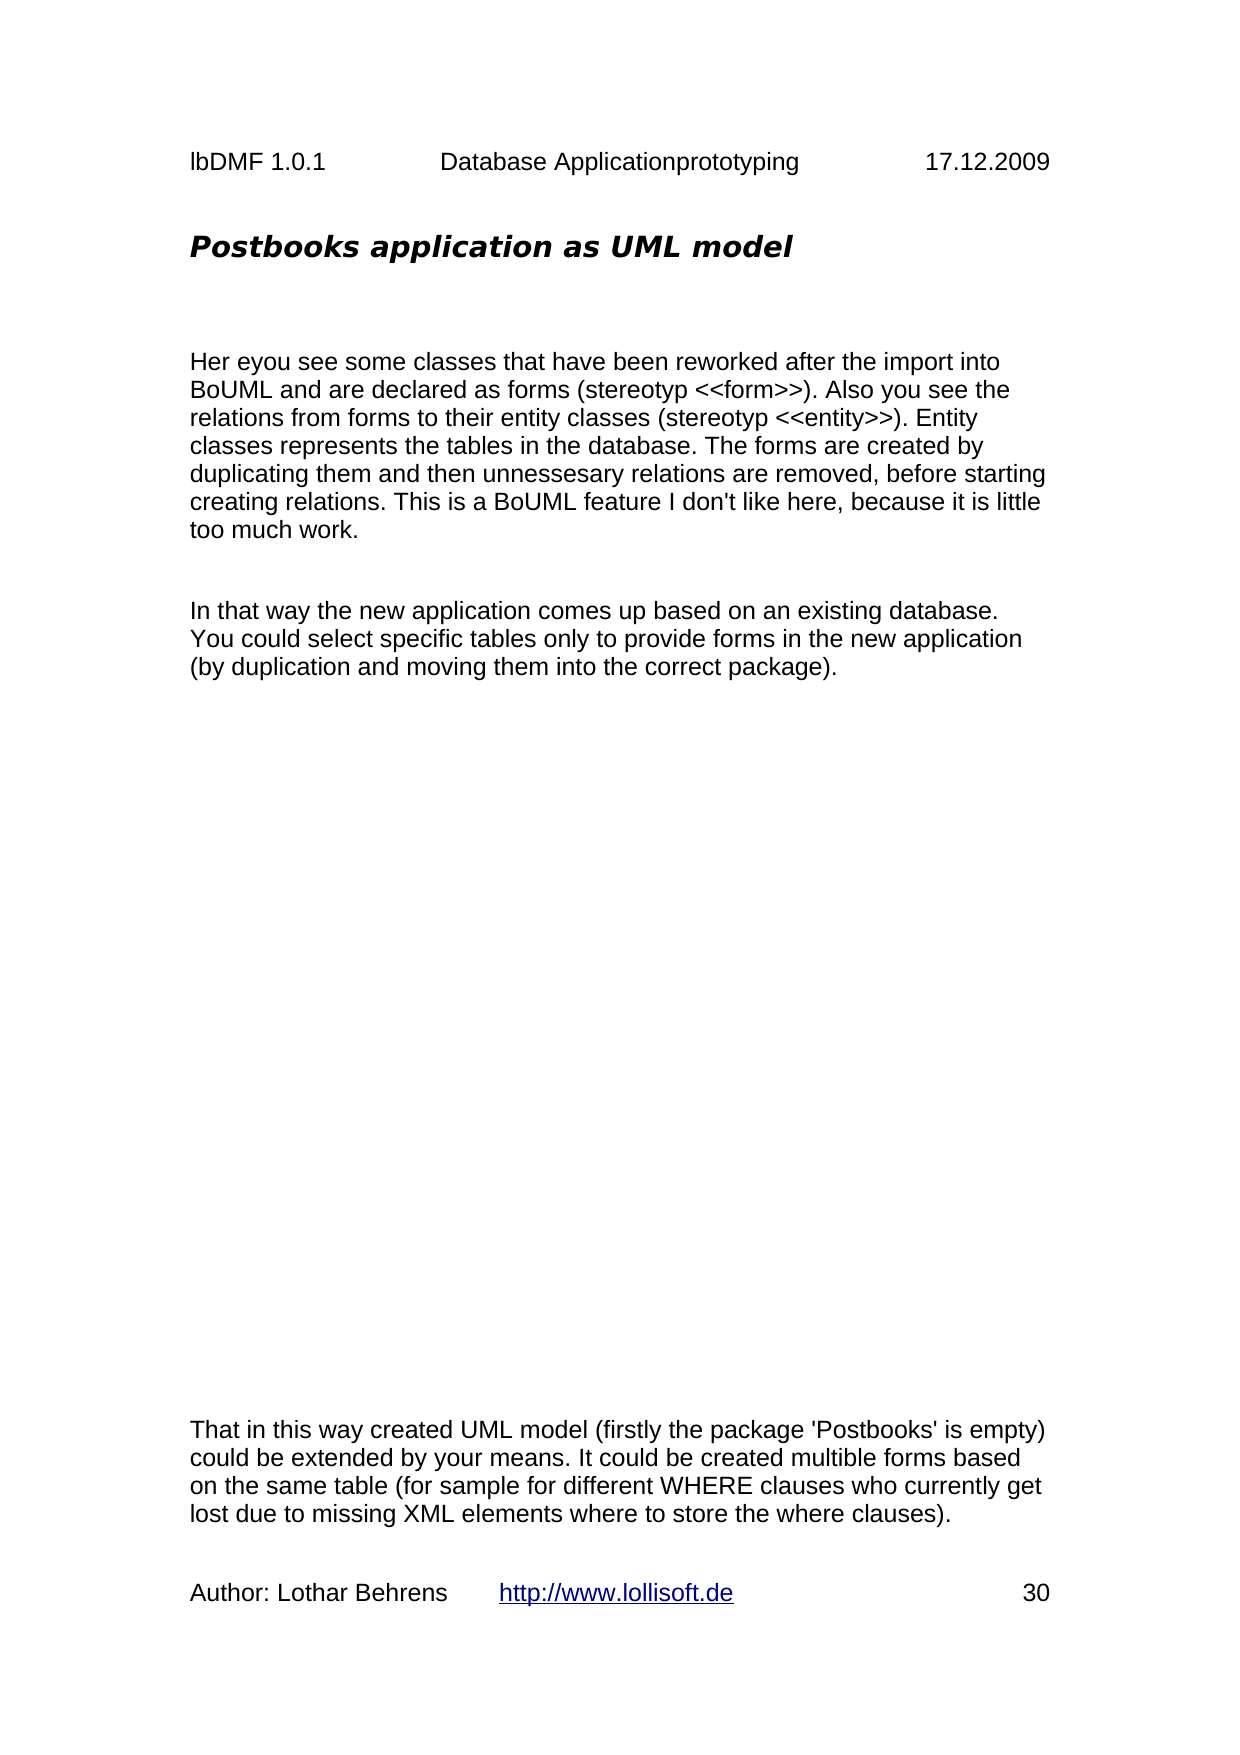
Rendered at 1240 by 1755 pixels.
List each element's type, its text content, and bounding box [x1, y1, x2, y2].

text In that way the new application comes up based on an existing database. You could select specific tables only to provide forms in the new application (by duplication and moving them into the correct package). [189, 597, 1050, 680]
text Her eyou see some classes that have been reworked after the import into BoUML and are declared as forms (stereotyp <<form>>). Also you see the relations from forms to their entity classes (stereotyp <<entity>>). Entity classes represents the tables in the database. The forms are created by duplicating them and then unnessesary relations are removed, before starting creating relations. This is a BoUML feature I don't like here, because it is little too much work. [189, 348, 1050, 544]
text That in this way created UML model (firstly the package 'Postbooks' is empty) could be extended by your means. It could be created multible forms based on the same table (for sample for different WHERE clauses who currently get lost due to missing XML elements where to store the where clauses). [189, 1416, 1050, 1528]
subtitle Postbooks application as UML model [189, 230, 1050, 264]
